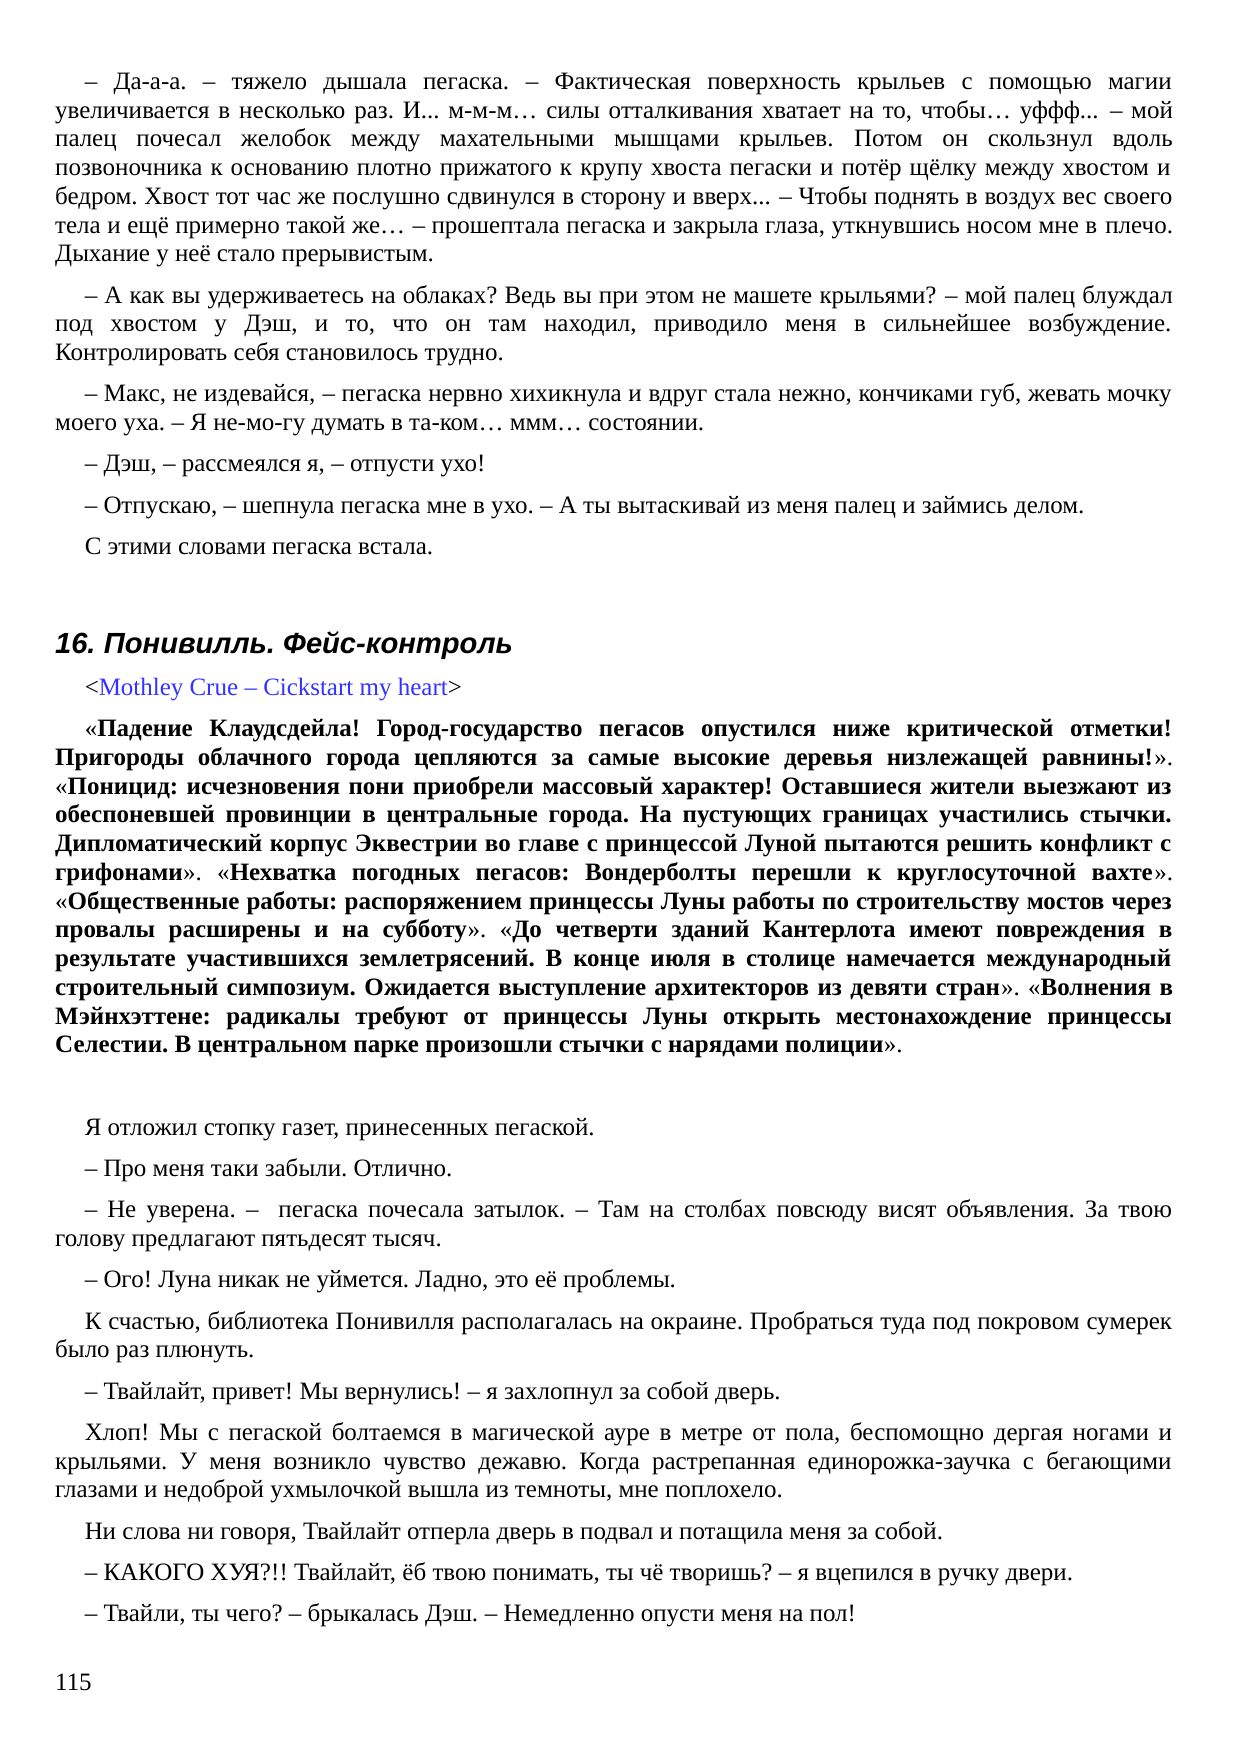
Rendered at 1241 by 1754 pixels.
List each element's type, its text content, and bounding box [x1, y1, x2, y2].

text <Mothley Crue – Cickstart my heart> [55, 672, 1173, 701]
text С этими словами пегаска встала. [55, 531, 1173, 560]
text К счастью, библиотека Понивилля располагалась на окраине. Пробраться туда под покровом сумерек было раз плюнуть. [55, 1306, 1173, 1363]
text «Падение Клаудсдейла! Город-государство пегасов опустился ниже критической отметки! Пригороды облачного города цепляются за самые высокие деревья низлежащей равнины!». «Поницид: исчезновения пони приобрели массовый характер! Оставшиеся жители выезжают из обеспоневшей провинции в центральные города. На пустующих границах участились стычки. Дипломатический корпус Эквестрии во главе с принцессой Луной пытаются решить конфликт с грифонами». «Нехватка погодных пегасов: Вондерболты перешли к круглосуточной вахте». «Общественные работы: распоряжением принцессы Луны работы по строительству мостов через провалы расширены и на субботу». «До четверти зданий Кантерлота имеют повреждения в результате участившихся землетрясений. В конце июля в столице намечается международный строительный симпозиум. Ожидается выступление архитекторов из девяти стран». «Волнения в Мэйнхэттене: радикалы требуют от принцессы Луны открыть местонахождение принцессы Селестии. В центральном парке произошли стычки с нарядами полиции». [55, 713, 1173, 1058]
text Я отложил стопку газет, принесенных пегаской. [55, 1112, 1173, 1141]
text Хлоп! Мы с пегаской болтаемся в магической ауре в метре от пола, беспомощно дергая ногами и крыльями. У меня возникло чувство дежавю. Когда растрепанная единорожка-заучка с бегающими глазами и недоброй ухмылочкой вышла из темноты, мне поплохело. [55, 1417, 1173, 1503]
text – КАКОГО ХУЯ?!! Твайлайт, ёб твою понимать, ты чё творишь? – я вцепился в ручку двери. [55, 1557, 1173, 1586]
text – Твайлайт, привет! Мы вернулись! – я захлопнул за собой дверь. [55, 1376, 1173, 1404]
text – Не уверена. – пегаска почесала затылок. – Там на столбах повсюду висят объявления. За твою голову предлагают пятьдесят тысяч. [55, 1194, 1173, 1252]
text – Ого! Луна никак не уймется. Ладно, это её проблемы. [55, 1264, 1173, 1293]
text – Отпускаю, – шепнула пегаска мне в ухо. – А ты вытаскивай из меня палец и займись делом. [55, 490, 1173, 518]
text – Макс, не издевайся, – пегаска нервно хихикнула и вдруг стала нежно, кончиками губ, жевать мочку моего уха. – Я не-мо-гу думать в та-ком… ммм… состоянии. [55, 378, 1173, 436]
text – Дэш, – рассмеялся я, – отпусти ухо! [55, 448, 1173, 477]
text Ни слова ни говоря, Твайлайт отперла дверь в подвал и потащила меня за собой. [55, 1516, 1173, 1544]
subtitle 16. Понивилль. Фейс-контроль [55, 626, 1173, 659]
text – Про меня таки забыли. Отлично. [55, 1153, 1173, 1182]
text – А как вы удерживаетесь на облаках? Ведь вы при этом не машете крыльями? – мой палец блуждал под хвостом у Дэш, и то, что он там находил, приводило меня в сильнейшее возбуждение. Контролировать себя становилось трудно. [55, 280, 1173, 366]
text – Твайли, ты чего? – брыкалась Дэш. – Немедленно опусти меня на пол! [55, 1598, 1173, 1627]
text – Да-а-а. – тяжело дышала пегаска. – Фактическая поверхность крыльев с помощью магии увеличивается в несколько раз. И... м-м-м… силы отталкивания хватает на то, чтобы… уффф... – мой палец почесал желобок между махательными мышцами крыльев. Потом он скользнул вдоль позвоночника к основанию плотно прижатого к крупу хвоста пегаски и потёр щёлку между хвостом и бедром. Хвост тот час же послушно сдвинулся в сторону и вверх... – Чтобы поднять в воздух вес своего тела и ещё примерно такой же… – прошептала пегаска и закрыла глаза, уткнувшись носом мне в плечо. Дыхание у неё стало прерывистым. [55, 66, 1173, 267]
